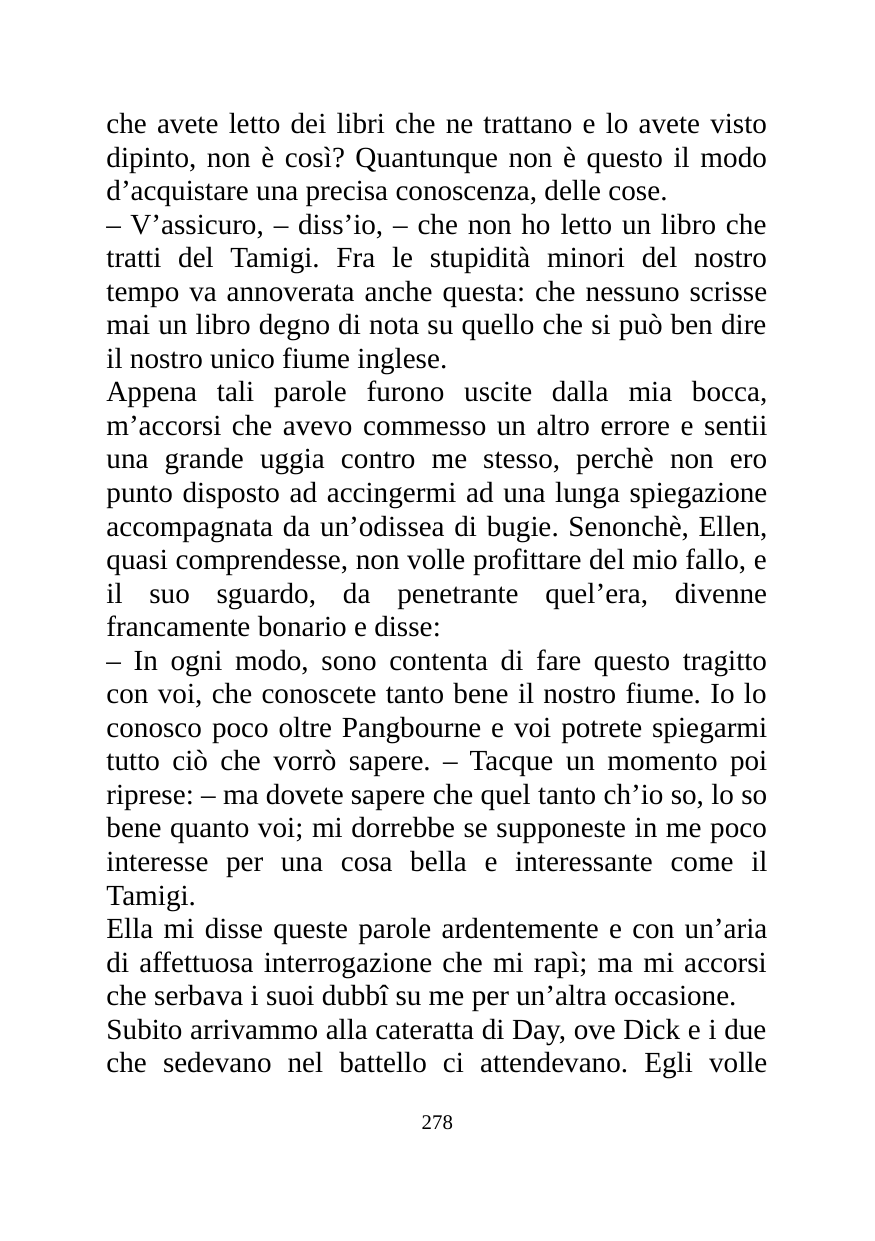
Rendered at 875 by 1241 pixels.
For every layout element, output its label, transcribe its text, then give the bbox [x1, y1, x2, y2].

text Subito arrivammo alla cateratta di Day, ove Dick e i due che sedevano nel battello ci attendevano. Egli volle [106, 1012, 768, 1079]
text che avete letto dei libri che ne trattano e lo avete visto dipinto, non è così? Quantunque non è questo il modo d’acquistare una precisa conoscenza, delle cose. [106, 106, 768, 207]
text – V’assicuro, – diss’io, – che non ho letto un libro che tratti del Tamigi. Fra le stupidità minori del nostro tempo va annoverata anche questa: che nessuno scrisse mai un libro degno di nota su quello che si può ben dire il nostro unico fiume inglese. [106, 207, 768, 374]
text Appena tali parole furono uscite dalla mia bocca, m’accorsi che avevo commesso un altro errore e sentii una grande uggia contro me stesso, perchè non ero punto disposto ad accingermi ad una lunga spiegazione accompagnata da un’odissea di bugie. Senonchè, Ellen, quasi comprendesse, non volle profittare del mio fallo, e il suo sguardo, da penetrante quel’era, divenne francamente bonario e disse: [106, 374, 768, 643]
text Ella mi disse queste parole ardentemente e con un’aria di affettuosa interrogazione che mi rapì; ma mi accorsi che serbava i suoi dubbî su me per un’altra occasione. [106, 911, 768, 1012]
text – In ogni modo, sono contenta di fare questo tragitto con voi, che conoscete tanto bene il nostro fiume. Io lo conosco poco oltre Pangbourne e voi potrete spiegarmi tutto ciò che vorrò sapere. – Tacque un momento poi riprese: – ma dovete sapere che quel tanto ch’io so, lo so bene quanto voi; mi dorrebbe se supponeste in me poco interesse per una cosa bella e interessante come il Tamigi. [106, 643, 768, 911]
